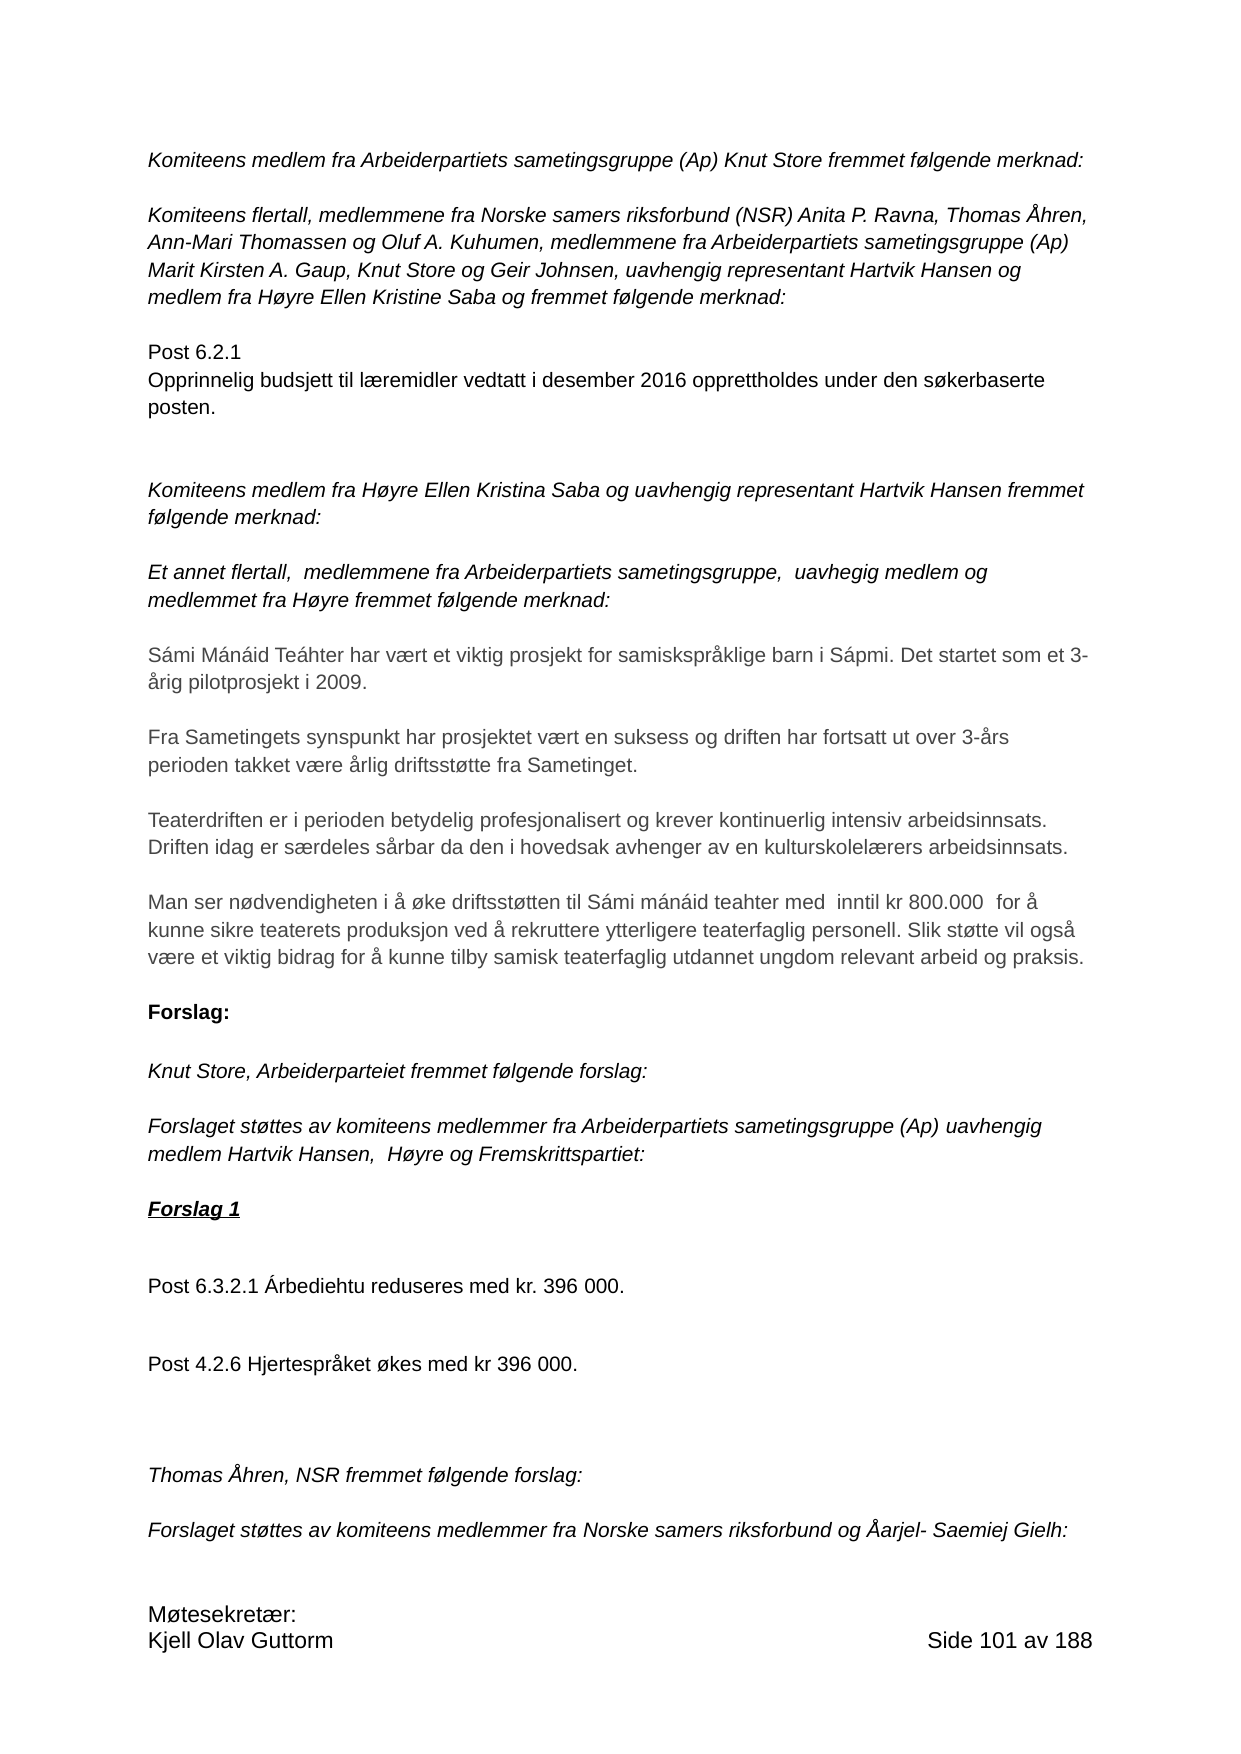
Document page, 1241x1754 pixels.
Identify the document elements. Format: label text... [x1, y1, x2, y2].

table_header Komiteens medlem fra Arbeiderpartiets sametingsgruppe (Ap) Knut Store fremmet følgende merknad: Komiteens flertall, medlemmene fra Norske samers riksforbund (NSR) Anita P. Ravna, Thomas Åhren, Ann-Mari Thomassen og Oluf A. Kuhumen, medlemmene fra Arbeiderpartiets sametingsgruppe (Ap) Marit Kirsten A. Gaup, Knut Store og Geir Johnsen, uavhengig representant Hartvik Hansen og medlem fra Høyre Ellen Kristine Saba og fremmet følgende merknad: Post 6.2.1 Opprinnelig budsjett til læremidler vedtatt i desember 2016 opprettholdes under den søkerbaserte posten. Komiteens medlem fra Høyre Ellen Kristina Saba og uavhengig representant Hartvik Hansen fremmet følgende merknad: Et annet flertall, medlemmene fra Arbeiderpartiets sametingsgruppe, uavhegig medlem og medlemmet fra Høyre fremmet følgende merknad: Sámi Mánáid Teáhter har vært et viktig prosjekt for samiskspråklige barn i Sápmi. Det startet som et 3-årig pilotprosjekt i 2009. Fra Sametingets synspunkt har prosjektet vært en suksess og driften har fortsatt ut over 3-års perioden takket være årlig driftsstøtte fra Sametinget. Teaterdriften er i perioden betydelig profesjonalisert og krever kontinuerlig intensiv arbeidsinnsats. Driften idag er særdeles sårbar da den i hovedsak avhenger av en kulturskolelærers arbeidsinnsats. Man ser nødvendigheten i å øke driftsstøtten til Sámi mánáid teahter med inntil kr 800.000 for å kunne sikre teaterets produksjon ved å rekruttere ytterligere teaterfaglig personell. Slik støtte vil også være et viktig bidrag for å kunne tilby samisk teaterfaglig utdannet ungdom relevant arbeid og praksis. Forslag: Knut Store, Arbeiderparteiet fremmet følgende forslag: Forslaget støttes av komiteens medlemmer fra Arbeiderpartiets sametingsgruppe (Ap) uavhengig medlem Hartvik Hansen, Høyre og Fremskrittspartiet: Forslag 1 Post 6.3.2.1 Árbediehtu reduseres med kr. 396 000. Post 4.2.6 Hjertespråket økes med kr 396 000. Thomas Åhren, NSR fremmet følgende forslag: Forslaget støttes av komiteens medlemmer fra Norske samers riksforbund og Åarjel- Saemiej Gielh: [136, 148, 1104, 1572]
